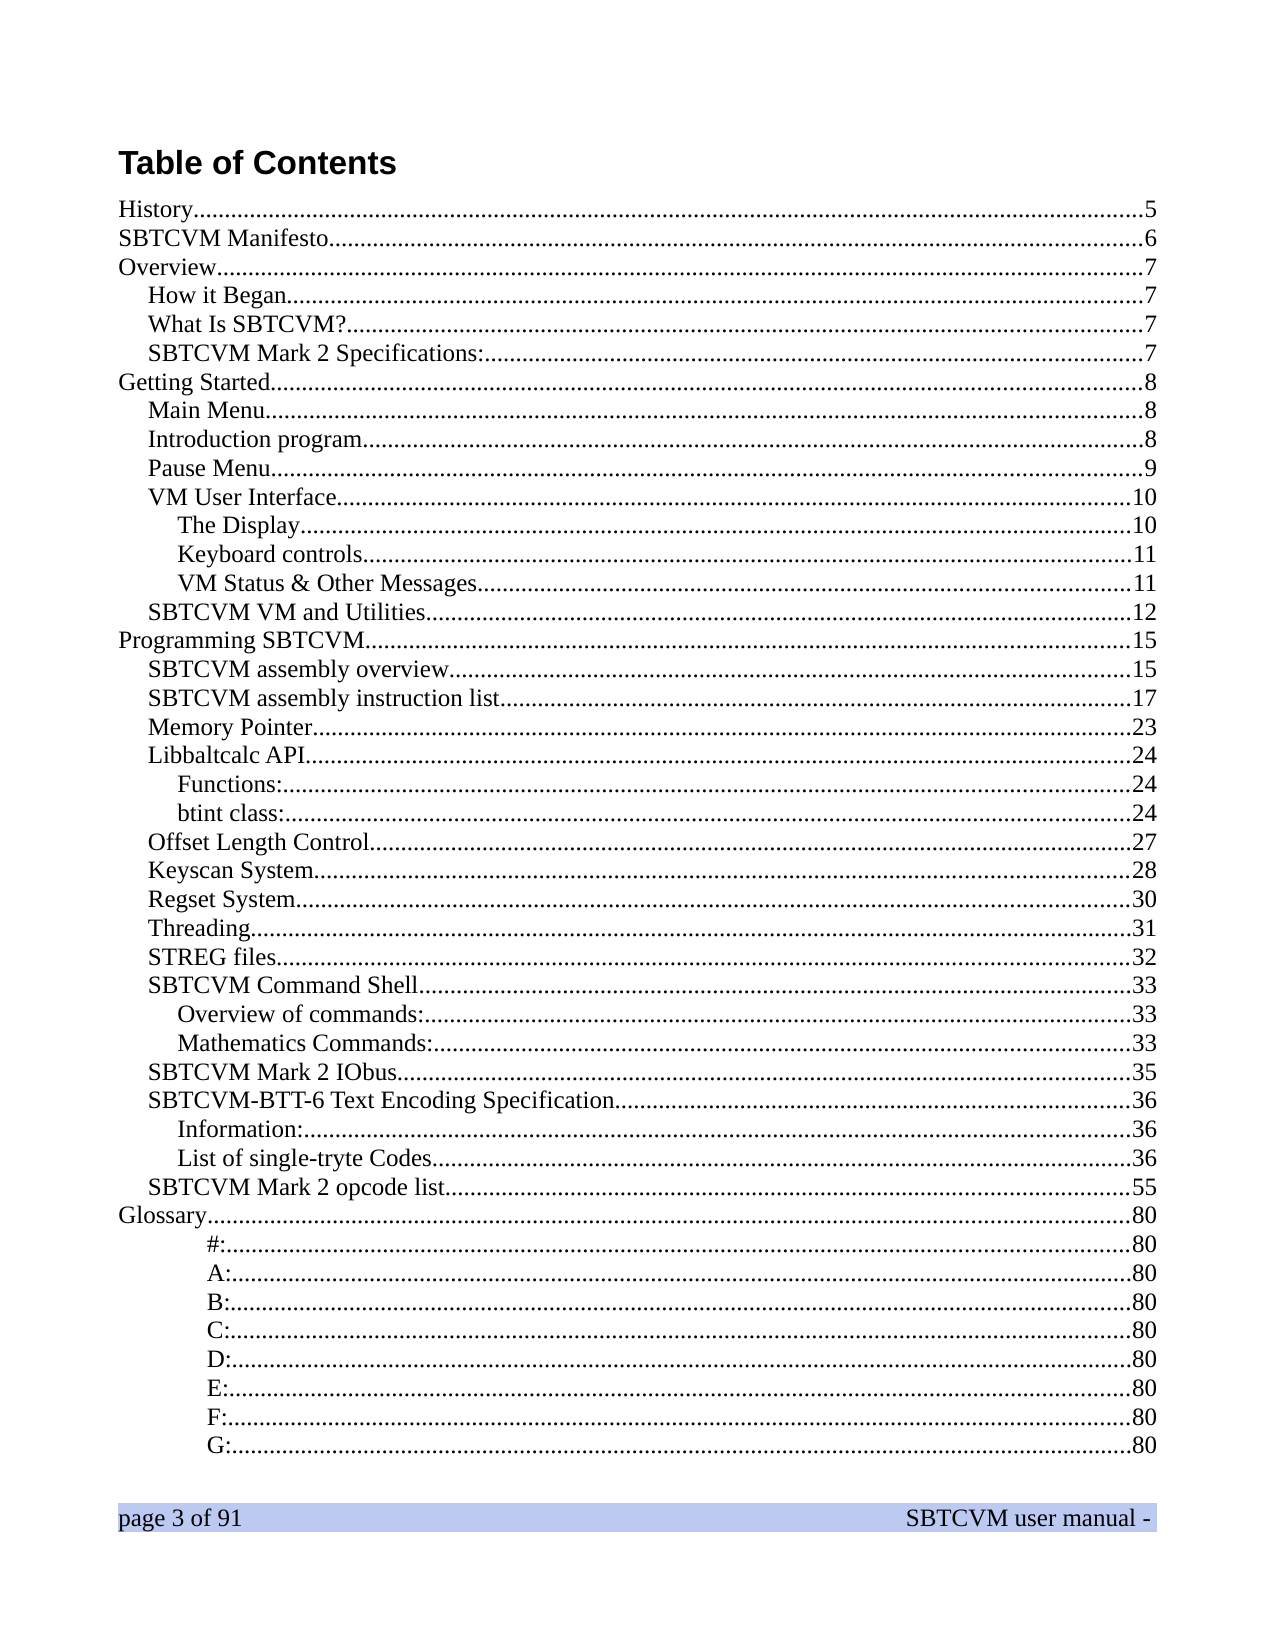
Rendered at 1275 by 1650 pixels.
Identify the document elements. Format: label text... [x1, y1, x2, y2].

text Keyscan System 28 [148, 855, 1157, 884]
text A: 80 [207, 1258, 1157, 1287]
text VM Status & Other Messages 11 [177, 568, 1157, 597]
text btint class: 24 [177, 798, 1157, 827]
text Programming SBTCVM 15 [118, 625, 1157, 654]
text Keyboard controls 11 [177, 539, 1157, 568]
text Information: 36 [177, 1114, 1157, 1143]
text SBTCVM-BTT-6 Text Encoding Specification 36 [148, 1085, 1157, 1114]
text SBTCVM Mark 2 Specifications: 7 [148, 338, 1157, 367]
text SBTCVM VM and Utilities 12 [148, 597, 1157, 625]
text Glossary 80 [118, 1200, 1157, 1229]
text How it Began 7 [148, 280, 1157, 309]
text G: 80 [207, 1430, 1157, 1459]
text STREG files 32 [148, 942, 1157, 970]
text D: 80 [207, 1344, 1157, 1373]
text Overview of commands: 33 [177, 999, 1157, 1028]
text Getting Started 8 [118, 367, 1157, 395]
subtitle Table of Contents [118, 143, 1157, 182]
text VM User Interface 10 [148, 482, 1157, 510]
text SBTCVM Mark 2 opcode list 55 [148, 1172, 1157, 1200]
text The Display 10 [177, 510, 1157, 539]
text Introduction program 8 [148, 424, 1157, 453]
text History 5 [118, 194, 1157, 223]
text E: 80 [207, 1373, 1157, 1402]
text SBTCVM assembly instruction list 17 [148, 683, 1157, 712]
text C: 80 [207, 1315, 1157, 1344]
text Main Menu 8 [148, 395, 1157, 424]
text What Is SBTCVM? 7 [148, 309, 1157, 338]
text Threading 31 [148, 913, 1157, 942]
text F: 80 [207, 1402, 1157, 1430]
text Libbaltcalc API 24 [148, 740, 1157, 769]
text SBTCVM assembly overview 15 [148, 654, 1157, 683]
text Pause Menu 9 [148, 453, 1157, 482]
text SBTCVM Manifesto 6 [118, 223, 1157, 252]
text #: 80 [207, 1229, 1157, 1258]
text SBTCVM Command Shell 33 [148, 970, 1157, 999]
text B: 80 [207, 1287, 1157, 1315]
text Functions: 24 [177, 769, 1157, 798]
text Regset System 30 [148, 884, 1157, 913]
text Overview 7 [118, 252, 1157, 280]
text Mathematics Commands: 33 [177, 1028, 1157, 1057]
text Memory Pointer 23 [148, 712, 1157, 740]
text SBTCVM Mark 2 IObus 35 [148, 1057, 1157, 1085]
text Offset Length Control 27 [148, 827, 1157, 855]
text List of single-tryte Codes 36 [177, 1143, 1157, 1172]
